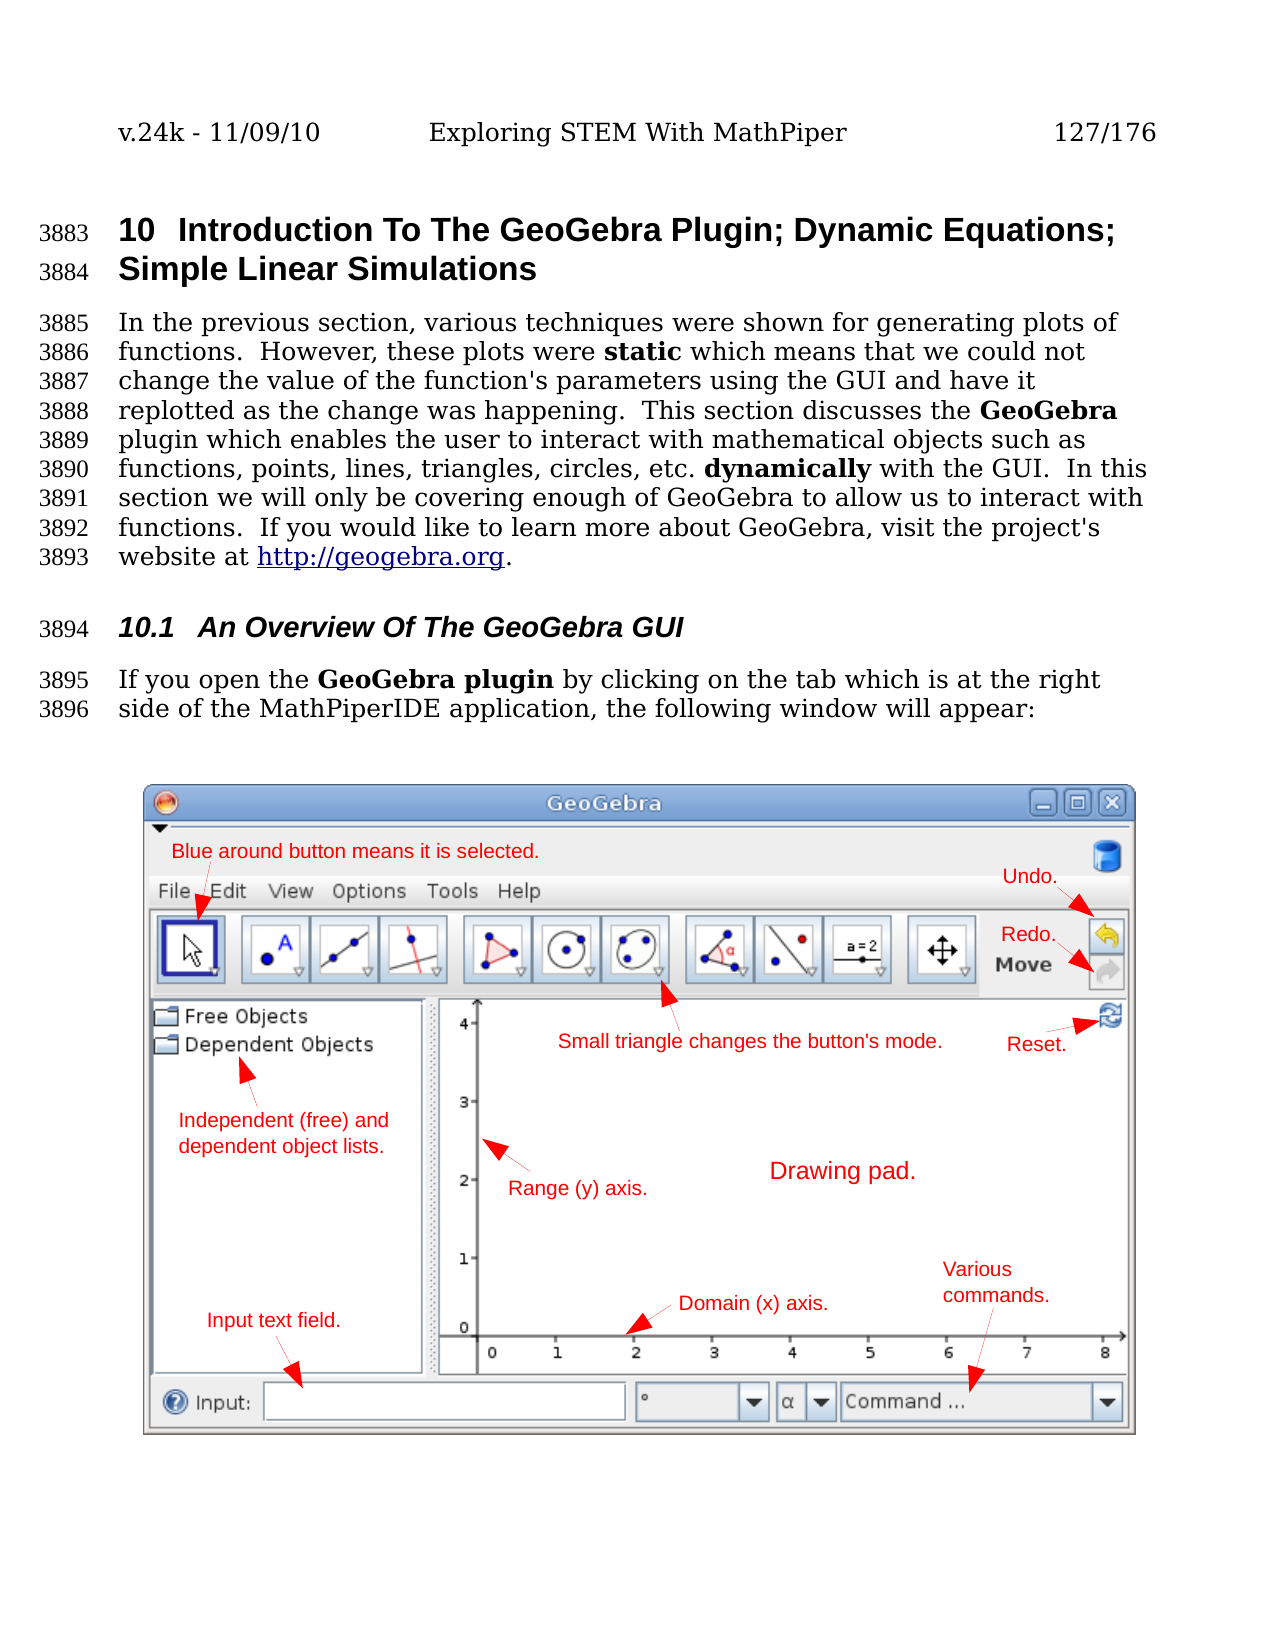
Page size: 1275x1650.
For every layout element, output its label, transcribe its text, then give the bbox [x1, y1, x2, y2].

text In the previous section, various techniques were shown for generating plots of functions. However, these plots were static which means that we could not change the value of the function's parameters using the GUI and have it replotted as the change was happening. This section discusses the GeoGebra plugin which enables the user to interact with mathematical objects such as functions, points, lines, triangles, circles, etc. dynamically with the GUI. In this section we will only be covering enough of GeoGebra to allow us to interact with functions. If you would like to learn more about GeoGebra, visit the project's website at http://geogebra.org. [118, 308, 1157, 571]
text If you open the GeoGebra plugin by clicking on the tab which is at the right side of the MathPiperIDE application, the following window will appear: [118, 665, 1157, 723]
subtitle An Overview Of The GeoGebra GUI [118, 610, 1157, 644]
subtitle Introduction To The GeoGebra Plugin; Dynamic Equations; Simple Linear Simulations [118, 210, 1157, 287]
